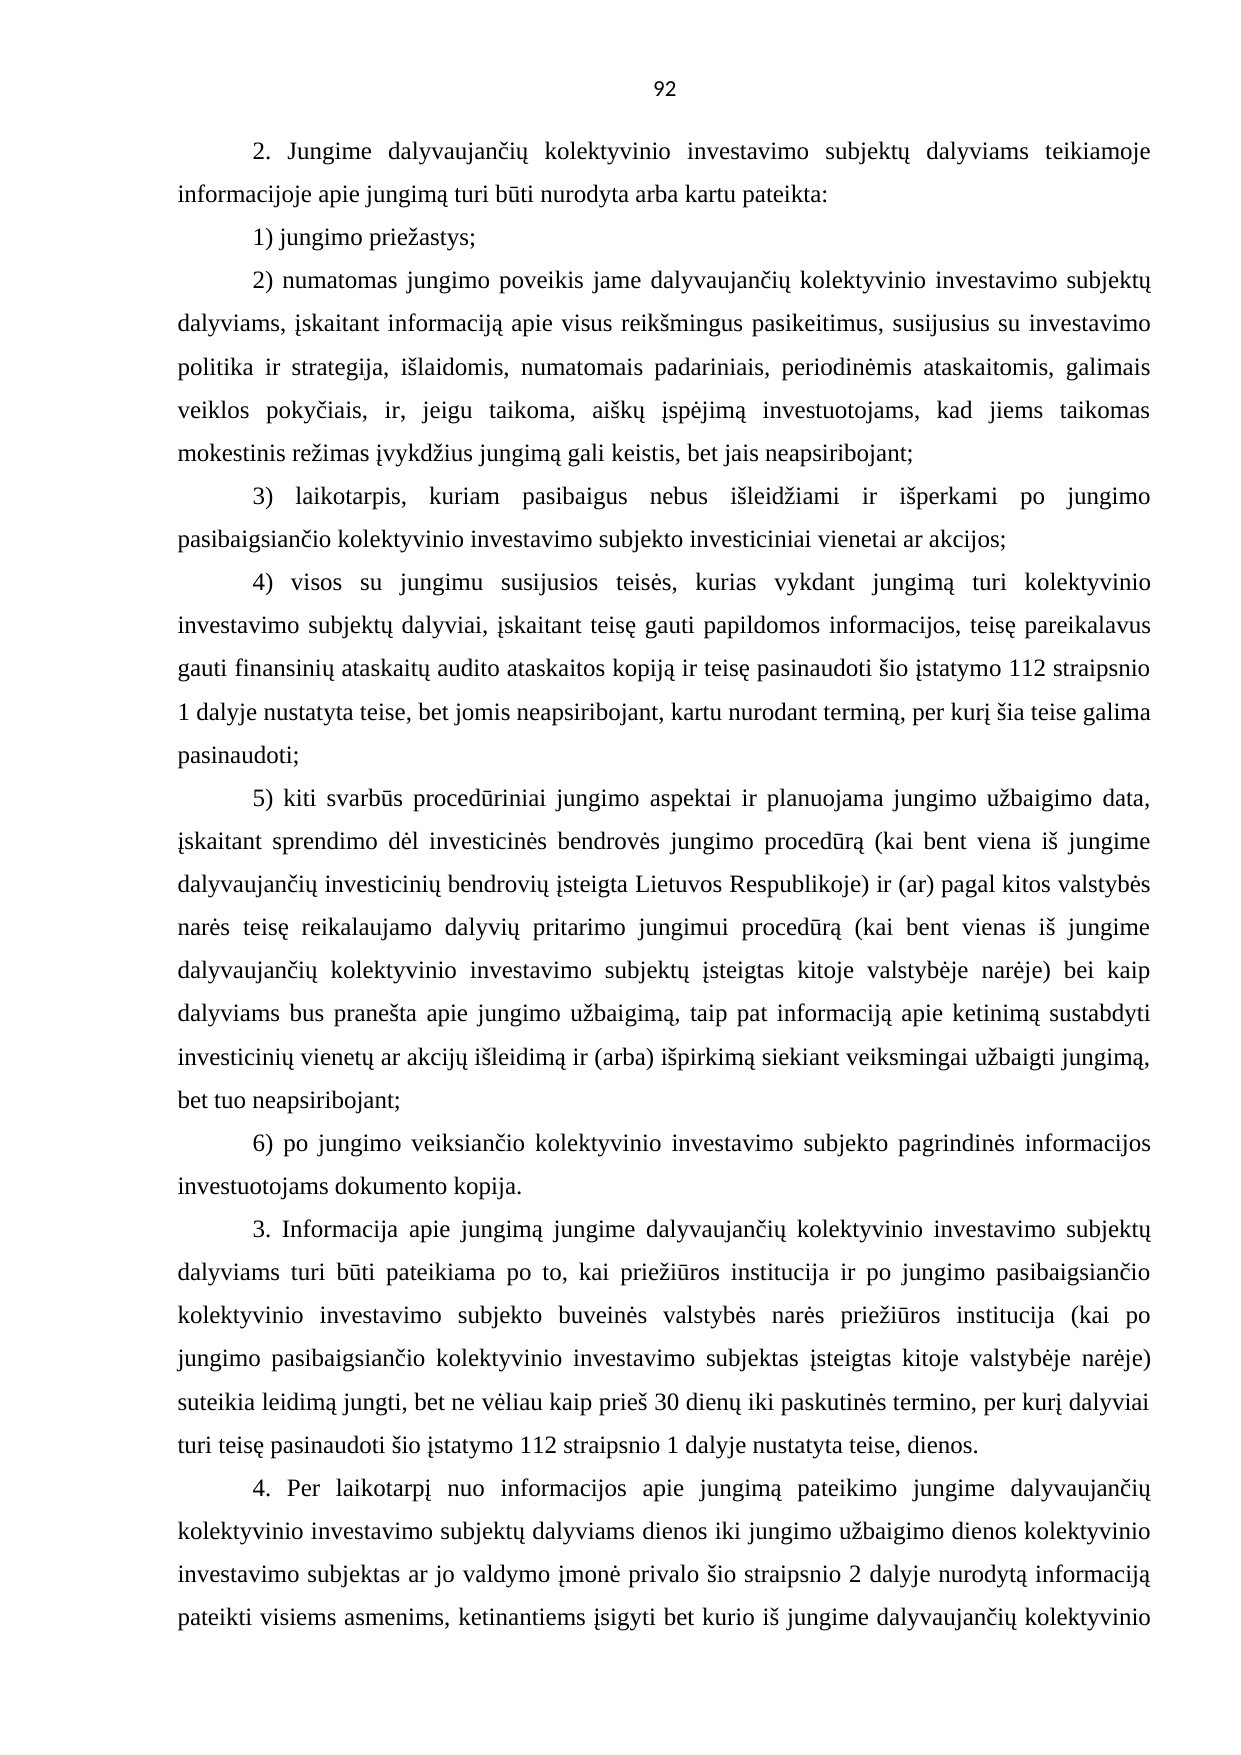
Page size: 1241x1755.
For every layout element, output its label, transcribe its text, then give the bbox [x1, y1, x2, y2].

text 1) jungimo priežastys; [177, 222, 1152, 251]
text 5) kiti svarbūs procedūriniai jungimo aspektai ir planuojama jungimo užbaigimo data, įskaitant sprendimo dėl investicinės bendrovės jungimo procedūrą (kai bent viena iš jungime dalyvaujančių investicinių bendrovių įsteigta Lietuvos Respublikoje) ir (ar) pagal kitos valstybės narės teisę reikalaujamo dalyvių pritarimo jungimui procedūrą (kai bent vienas iš jungime dalyvaujančių kolektyvinio investavimo subjektų įsteigtas kitoje valstybėje narėje) bei kaip dalyviams bus pranešta apie jungimo užbaigimą, taip pat informaciją apie ketinimą sustabdyti investicinių vienetų ar akcijų išleidimą ir (arba) išpirkimą siekiant veiksmingai užbaigti jungimą, bet tuo neapsiribojant; [177, 783, 1152, 1113]
text 6) po jungimo veiksiančio kolektyvinio investavimo subjekto pagrindinės informacijos investuotojams dokumento kopija. [177, 1128, 1152, 1200]
text 4) visos su jungimu susijusios teisės, kurias vykdant jungimą turi kolektyvinio investavimo subjektų dalyviai, įskaitant teisę gauti papildomos informacijos, teisę pareikalavus gauti finansinių ataskaitų audito ataskaitos kopiją ir teisę pasinaudoti šio įstatymo 112 straipsnio 1 dalyje nustatyta teise, bet jomis neapsiribojant, kartu nurodant terminą, per kurį šia teise galima pasinaudoti; [177, 567, 1152, 768]
text 4. Per laikotarpį nuo informacijos apie jungimą pateikimo jungime dalyvaujančių kolektyvinio investavimo subjektų dalyviams dienos iki jungimo užbaigimo dienos kolektyvinio investavimo subjektas ar jo valdymo įmonė privalo šio straipsnio 2 dalyje nurodytą informaciją pateikti visiems asmenims, ketinantiems įsigyti bet kurio iš jungime dalyvaujančių kolektyvinio [177, 1473, 1152, 1631]
text 2. Jungime dalyvaujančių kolektyvinio investavimo subjektų dalyviams teikiamoje informacijoje apie jungimą turi būti nurodyta arba kartu pateikta: [177, 136, 1152, 208]
text 2) numatomas jungimo poveikis jame dalyvaujančių kolektyvinio investavimo subjektų dalyviams, įskaitant informaciją apie visus reikšmingus pasikeitimus, susijusius su investavimo politika ir strategija, išlaidomis, numatomais padariniais, periodinėmis ataskaitomis, galimais veiklos pokyčiais, ir, jeigu taikoma, aiškų įspėjimą investuotojams, kad jiems taikomas mokestinis režimas įvykdžius jungimą gali keistis, bet jais neapsiribojant; [177, 265, 1152, 467]
text 3. Informacija apie jungimą jungime dalyvaujančių kolektyvinio investavimo subjektų dalyviams turi būti pateikiama po to, kai priežiūros institucija ir po jungimo pasibaigsiančio kolektyvinio investavimo subjekto buveinės valstybės narės priežiūros institucija (kai po jungimo pasibaigsiančio kolektyvinio investavimo subjektas įsteigtas kitoje valstybėje narėje) suteikia leidimą jungti, bet ne vėliau kaip prieš 30 dienų iki paskutinės termino, per kurį dalyviai turi teisę pasinaudoti šio įstatymo 112 straipsnio 1 dalyje nustatyta teise, dienos. [177, 1214, 1152, 1458]
text 3) laikotarpis, kuriam pasibaigus nebus išleidžiami ir išperkami po jungimo pasibaigsiančio kolektyvinio investavimo subjekto investiciniai vienetai ar akcijos; [177, 481, 1152, 553]
